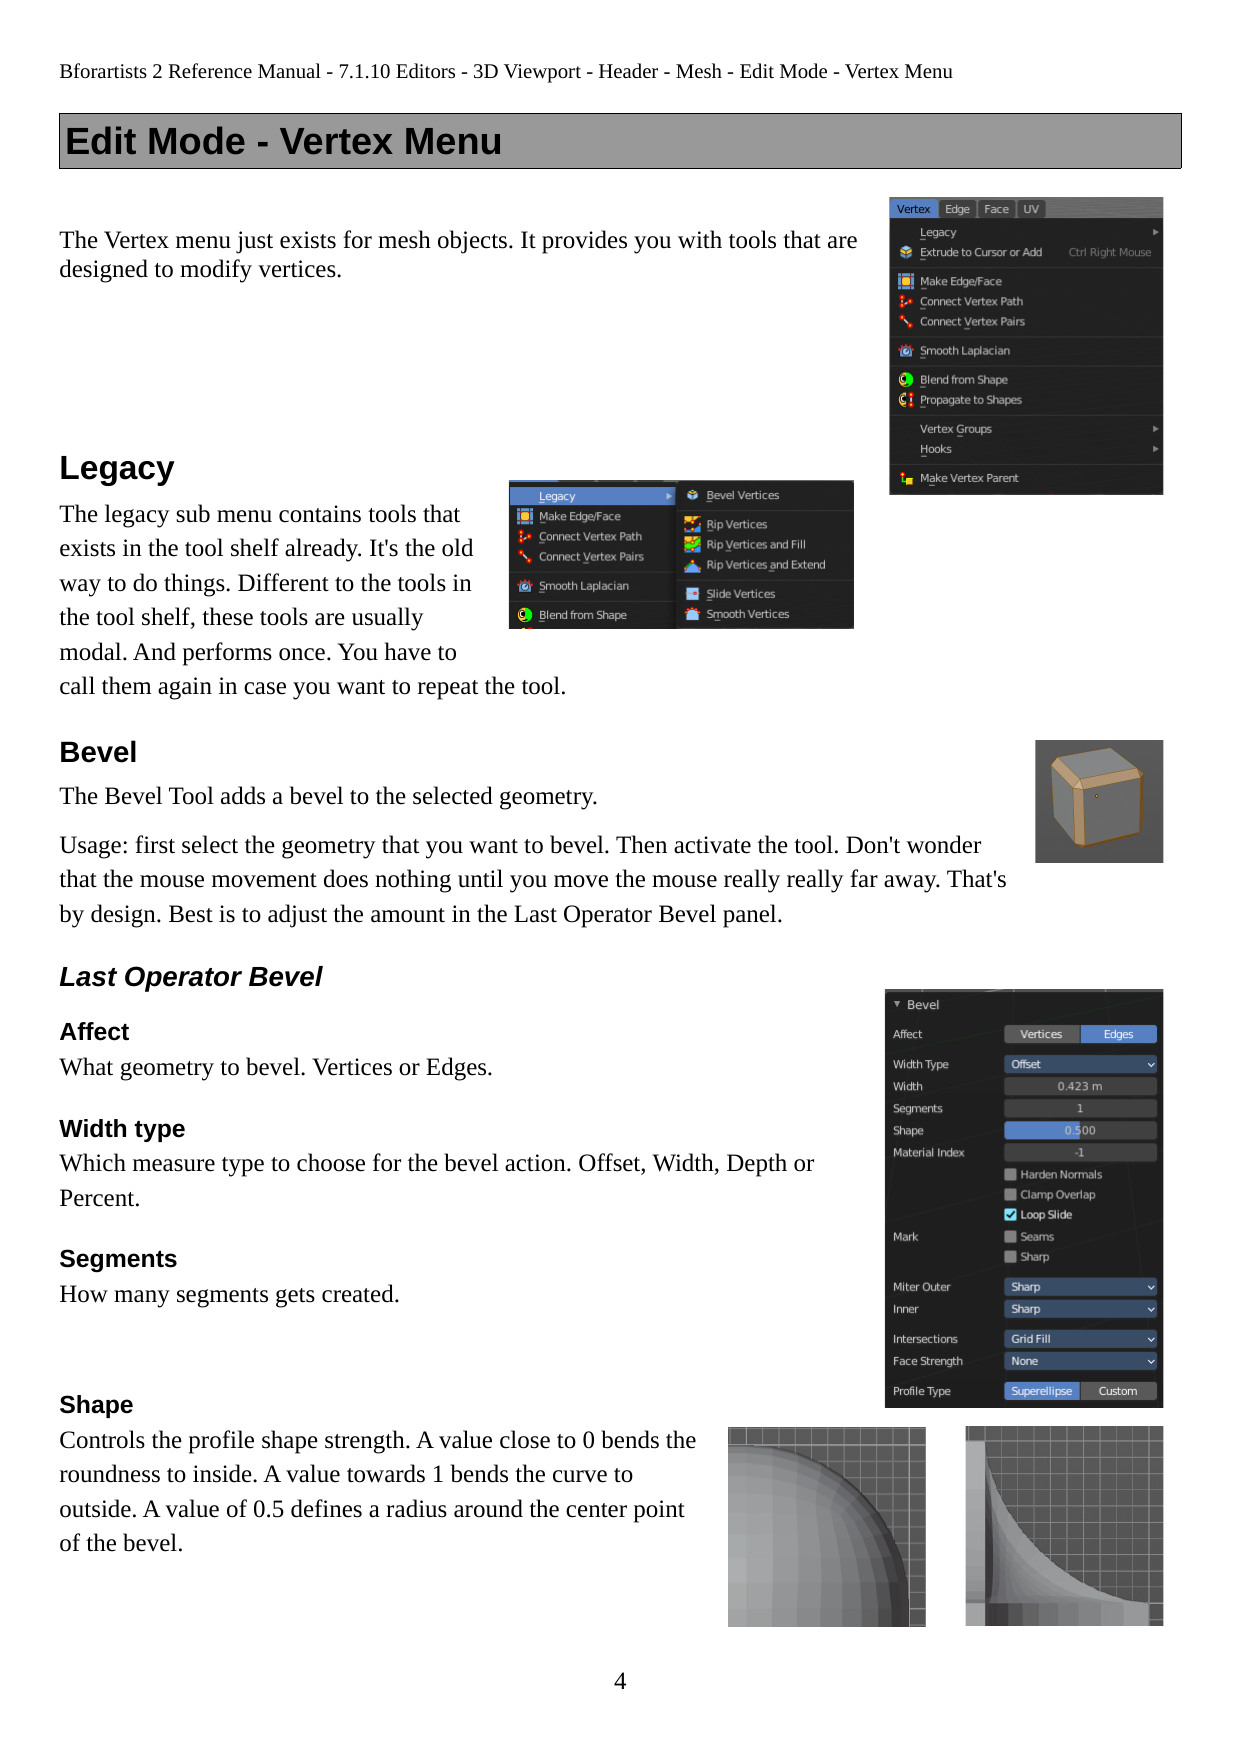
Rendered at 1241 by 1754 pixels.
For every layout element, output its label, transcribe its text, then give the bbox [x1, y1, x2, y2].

picture [965, 1426, 1164, 1626]
text How many segments gets created. [59, 1279, 884, 1308]
text The Vertex menu just exists for mesh objects. It provides you with tools that are designed to modify vertices. [59, 225, 889, 283]
picture [884, 989, 1164, 1408]
text Controls the profile shape strength. A value close to 0 bends the roundness to inside. A value towards 1 bends the curve to outside. A value of 0.5 defines a radius around the center point of the bevel. [59, 1425, 1181, 1557]
picture [728, 1427, 926, 1627]
picture [508, 480, 854, 629]
subtitle Bevel [59, 735, 1181, 768]
subtitle Affect [59, 1017, 884, 1046]
subtitle Width type [59, 1114, 884, 1142]
picture [889, 197, 1164, 495]
subtitle Segments [59, 1244, 884, 1273]
subtitle [1164, 447, 1181, 486]
text The legacy sub menu contains tools that exists in the tool shelf already. It's the old way to do things. Different to the tools in the tool shelf, these tools are usually modal. And performs once. You have to call them again in case you want to repeat the tool. [59, 629, 1181, 700]
text Which measure type to choose for the bevel action. Offset, Width, Depth or Percent. [59, 1148, 884, 1212]
text What geometry to bevel. Vertices or Edges. [59, 1052, 884, 1081]
text The Bevel Tool adds a bevel to the selected geometry. [59, 781, 1035, 810]
subtitle Last Operator Bevel [59, 961, 1181, 992]
table_header Edit Mode - Vertex Menu [60, 114, 1181, 168]
subtitle Legacy [59, 447, 889, 486]
subtitle Shape [59, 1390, 1181, 1418]
subtitle [1164, 1244, 1181, 1273]
text Usage: first select the geometry that you want to bevel. Then activate the tool. Don't wonder that the mouse movement does nothing until you move the mouse really really far away. That's by design. Best is to adjust the amount in the Last Operator Bevel panel. [59, 830, 1181, 928]
picture [1035, 740, 1164, 863]
subtitle [1164, 1017, 1181, 1046]
subtitle [1164, 1114, 1181, 1142]
